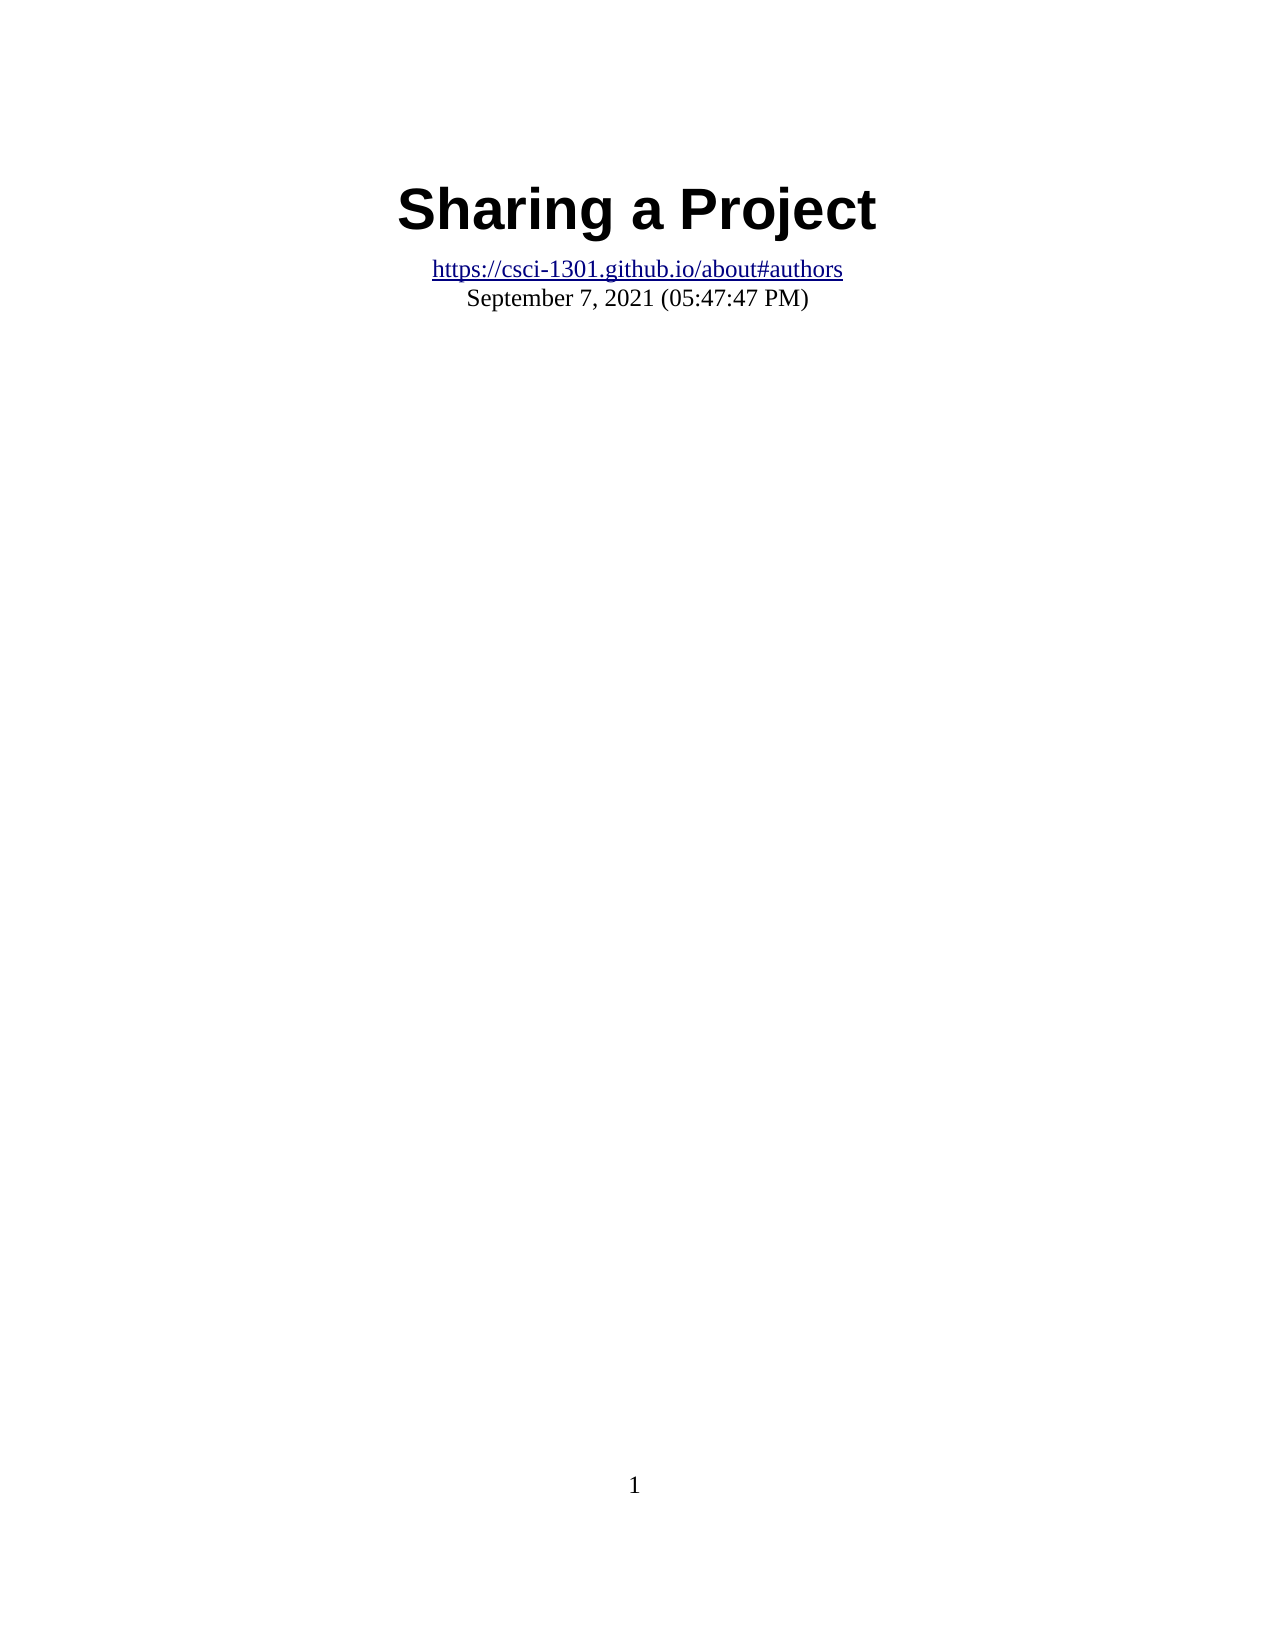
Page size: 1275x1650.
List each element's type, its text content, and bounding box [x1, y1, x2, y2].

text September 7, 2021 (05:47:47 PM) [150, 283, 1125, 312]
text https://csci-1301.github.io/about#authors [150, 254, 1125, 283]
title Sharing a Project [150, 175, 1125, 242]
